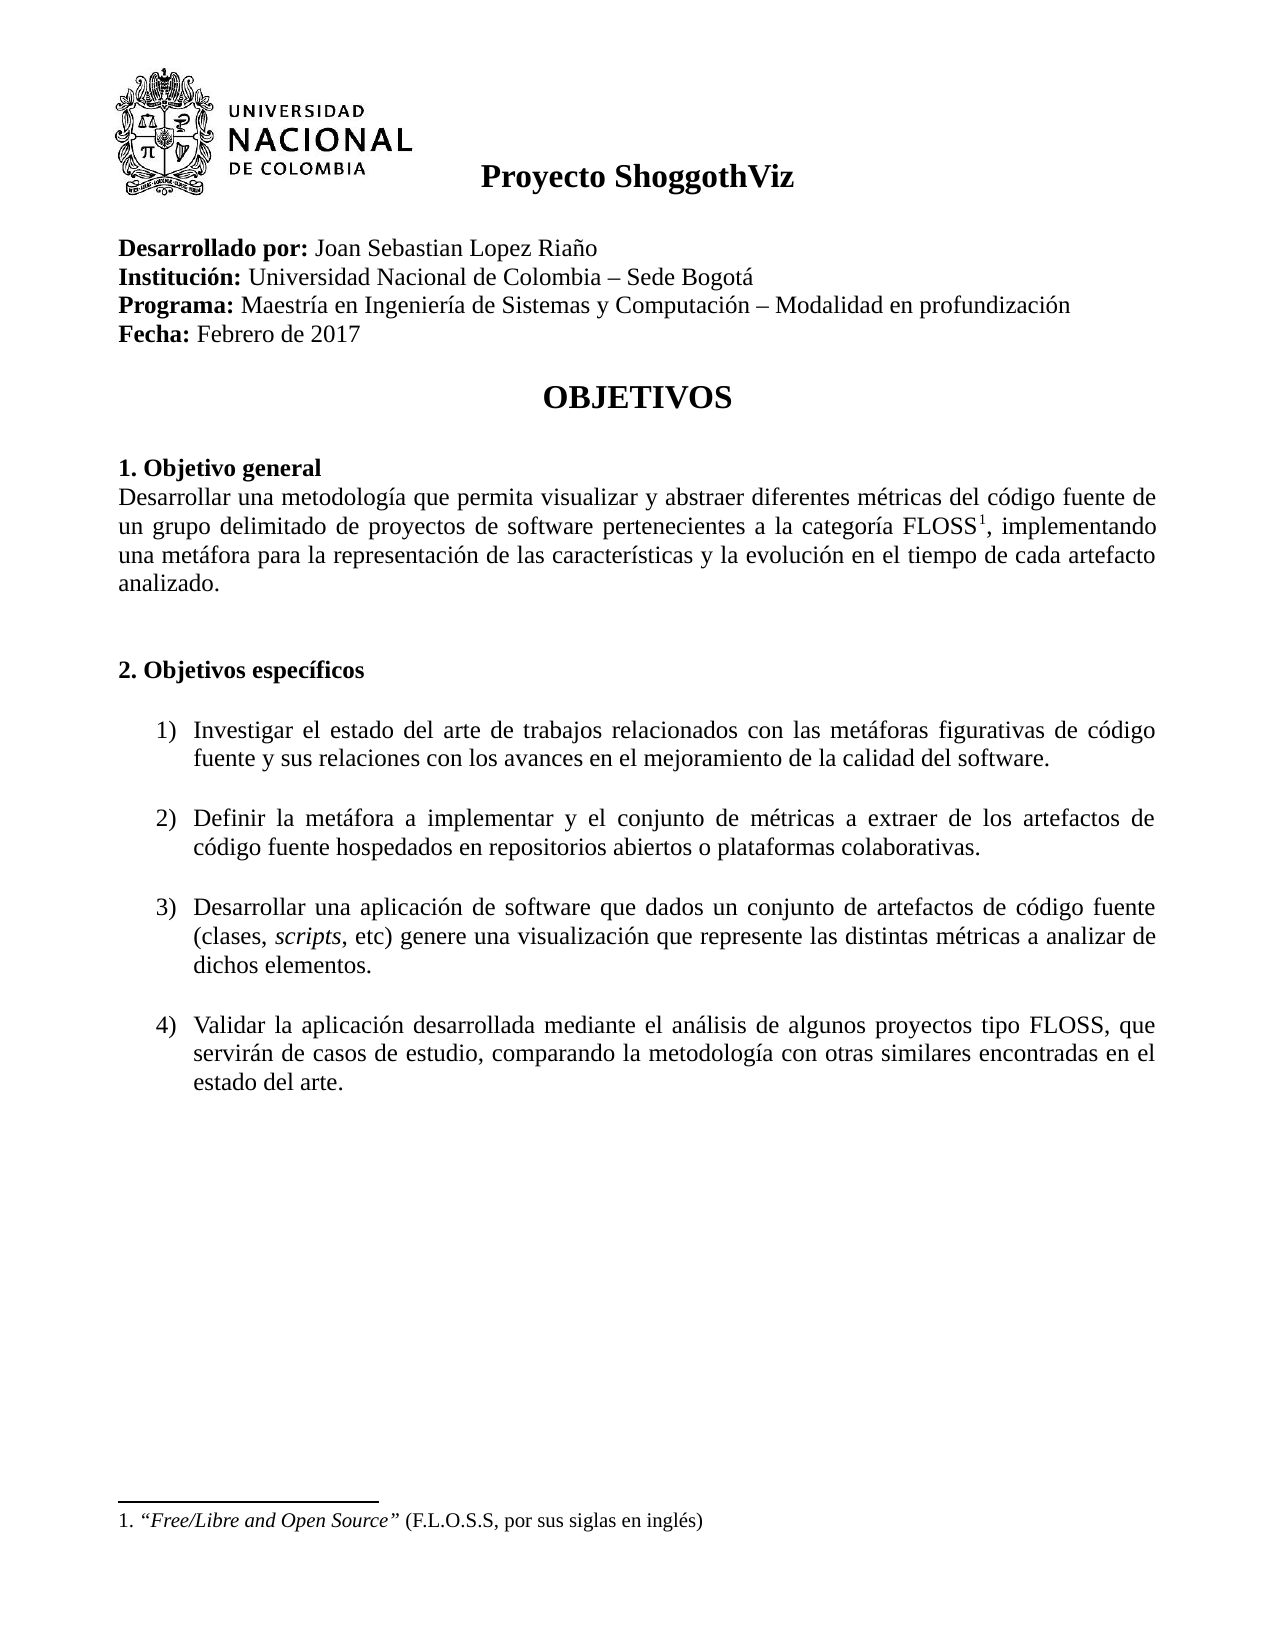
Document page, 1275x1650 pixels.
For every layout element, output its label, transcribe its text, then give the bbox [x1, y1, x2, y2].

text . “Free/Libre and Open Source” (F.L.O.S.S, por sus siglas en inglés) [118, 1508, 1157, 1532]
list Desarrollar una aplicación de software que dados un conjunto de artefactos de código fuente (clases, scripts, etc) genere una visualización que represente las distintas métricas a analizar de dichos elementos. [156, 892, 1157, 978]
text 1. Objetivo general [118, 453, 1157, 482]
text 2. Objetivos específicos [118, 655, 1157, 683]
text Desarrollar una metodología que permita visualizar y abstraer diferentes métricas del código fuente de un grupo delimitado de proyectos de software pertenecientes a la categoría FLOSS, implementando una metáfora para la representación de las características y la evolución en el tiempo de cada artefacto analizado. [118, 482, 1157, 597]
list Validar la aplicación desarrollada mediante el análisis de algunos proyectos tipo FLOSS, que servirán de casos de estudio, comparando la metodología con otras similares encontradas en el estado del arte. [156, 1010, 1157, 1096]
text Fecha: Febrero de 2017 [118, 319, 1157, 348]
picture [112, 62, 418, 198]
text OBJETIVOS [118, 377, 1157, 415]
list Definir la metáfora a implementar y el conjunto de métricas a extraer de los artefactos de código fuente hospedados en repositorios abiertos o plataformas colaborativas. [156, 803, 1157, 861]
text Desarrollado por: Joan Sebastian Lopez Riaño [118, 233, 1157, 262]
text Proyecto ShoggothViz [418, 156, 1157, 195]
text Programa: Maestría en Ingeniería de Sistemas y Computación – Modalidad en profundización [118, 291, 1157, 319]
text Institución: Universidad Nacional de Colombia – Sede Bogotá [118, 262, 1157, 291]
list Investigar el estado del arte de trabajos relacionados con las metáforas figurativas de código fuente y sus relaciones con los avances en el mejoramiento de la calidad del software. [156, 715, 1157, 772]
